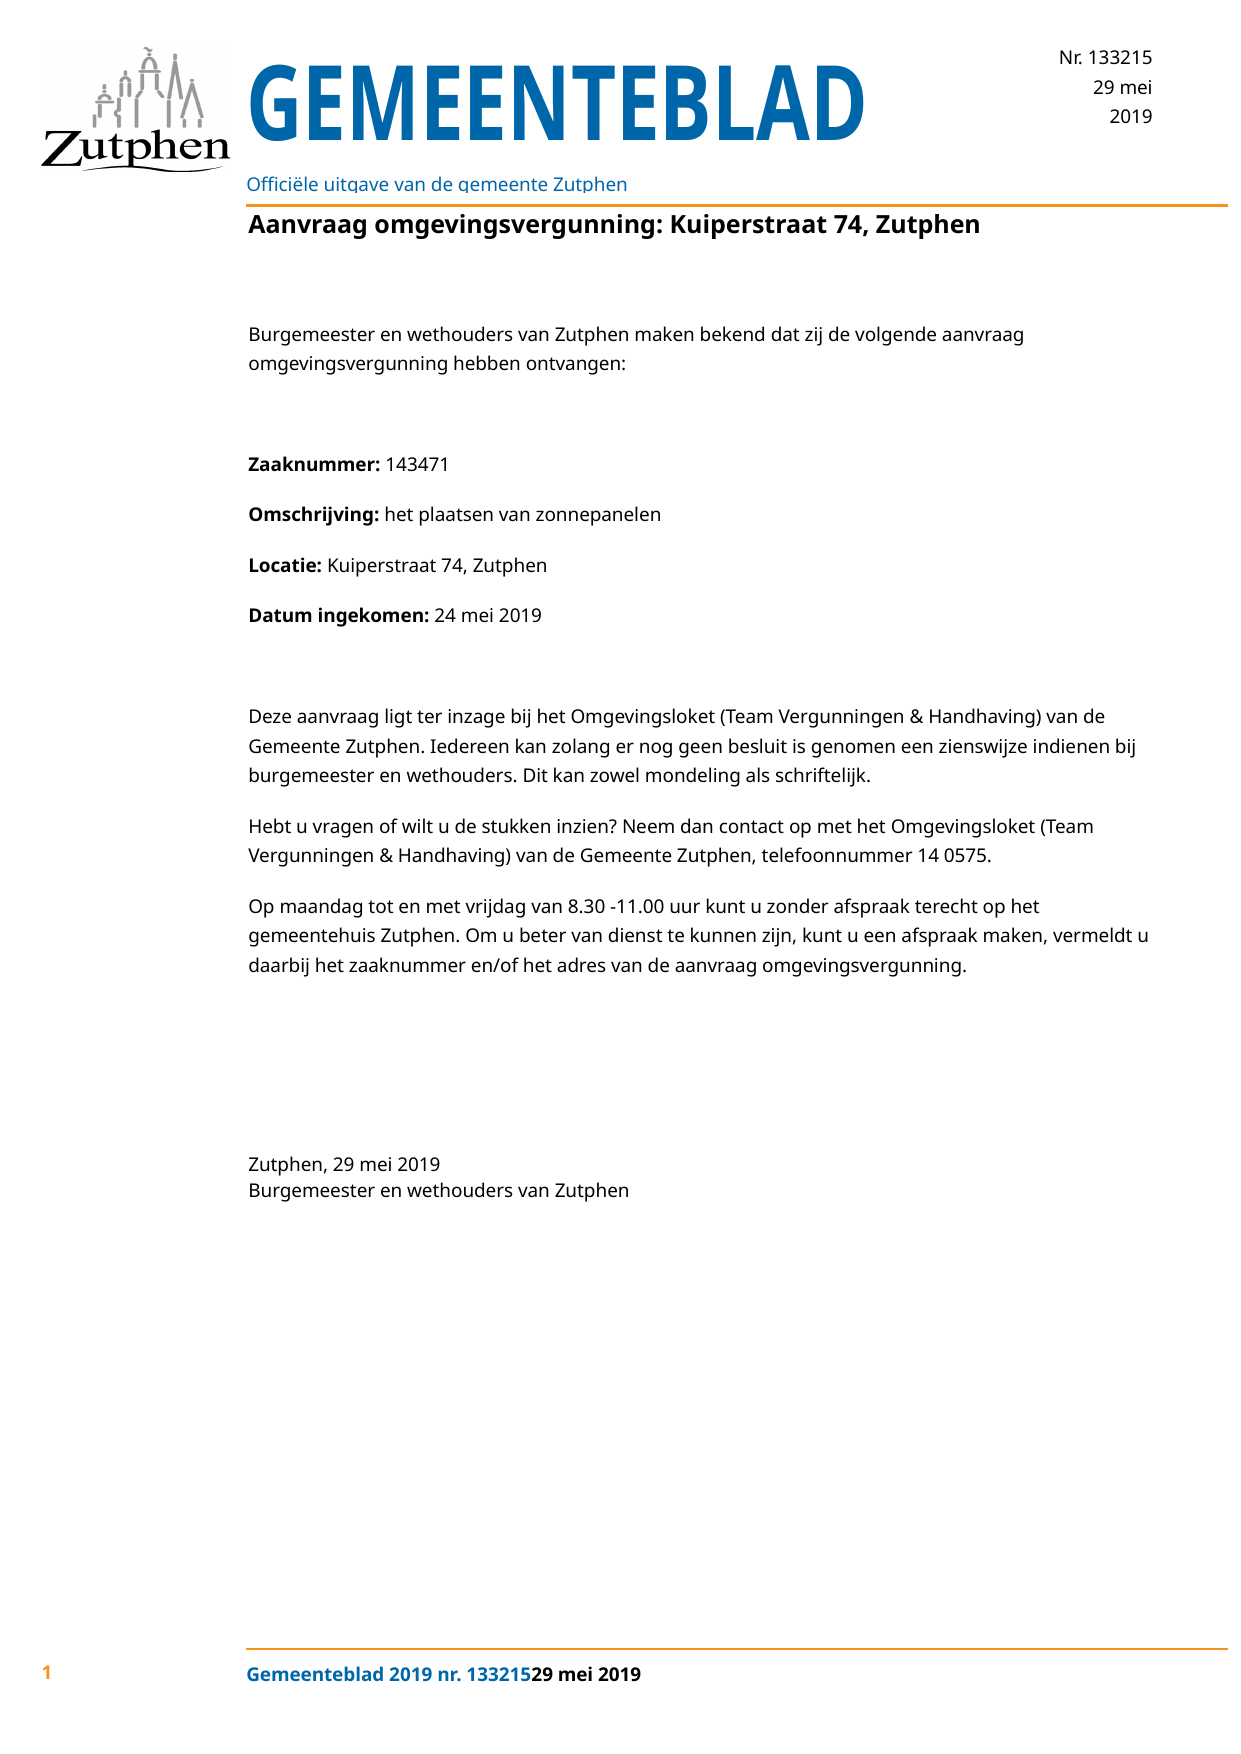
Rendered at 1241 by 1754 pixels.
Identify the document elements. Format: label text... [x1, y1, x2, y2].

picture [41, 47, 231, 172]
text Datum ingekomen: 24 mei 2019 [248, 602, 1152, 628]
text Locatie: Kuiperstraat 74, Zutphen [248, 552, 1152, 578]
text Deze aanvraag ligt ter inzage bij het Omgevingsloket (Team Vergunningen & Handhaving) van de Gemeente Zutphen. Iedereen kan zolang er nog geen besluit is genomen een zienswijze indienen bij burgemeester en wethouders. Dit kan zowel mondeling als schriftelijk. [248, 703, 1152, 788]
text Zutphen, 29 mei 2019 [248, 1151, 1152, 1177]
text Burgemeester en wethouders van Zutphen maken bekend dat zij de volgende aanvraag omgevingsvergunning hebben ontvangen: [248, 321, 1152, 376]
text Op maandag tot en met vrijdag van 8.30 -11.00 uur kunt u zonder afspraak terecht op het gemeentehuis Zutphen. Om u beter van dienst te kunnen zijn, kunt u een afspraak maken, vermeldt u daarbij het zaaknummer en/of het adres van de aanvraag omgevingsvergunning. [248, 893, 1152, 978]
text Burgemeester en wethouders van Zutphen [248, 1177, 1152, 1202]
text Hebt u vragen of wilt u de stukken inzien? Neem dan contact op met het Omgevingsloket (Team Vergunningen & Handhaving) van de Gemeente Zutphen, telefoonnummer 14 0575. [248, 813, 1152, 868]
text Omschrijving: het plaatsen van zonnepanelen [248, 502, 1152, 527]
text Aanvraag omgevingsvergunning: Kuiperstraat 74, Zutphen [248, 207, 1152, 241]
text Zaaknummer: 143471 [248, 451, 1152, 477]
